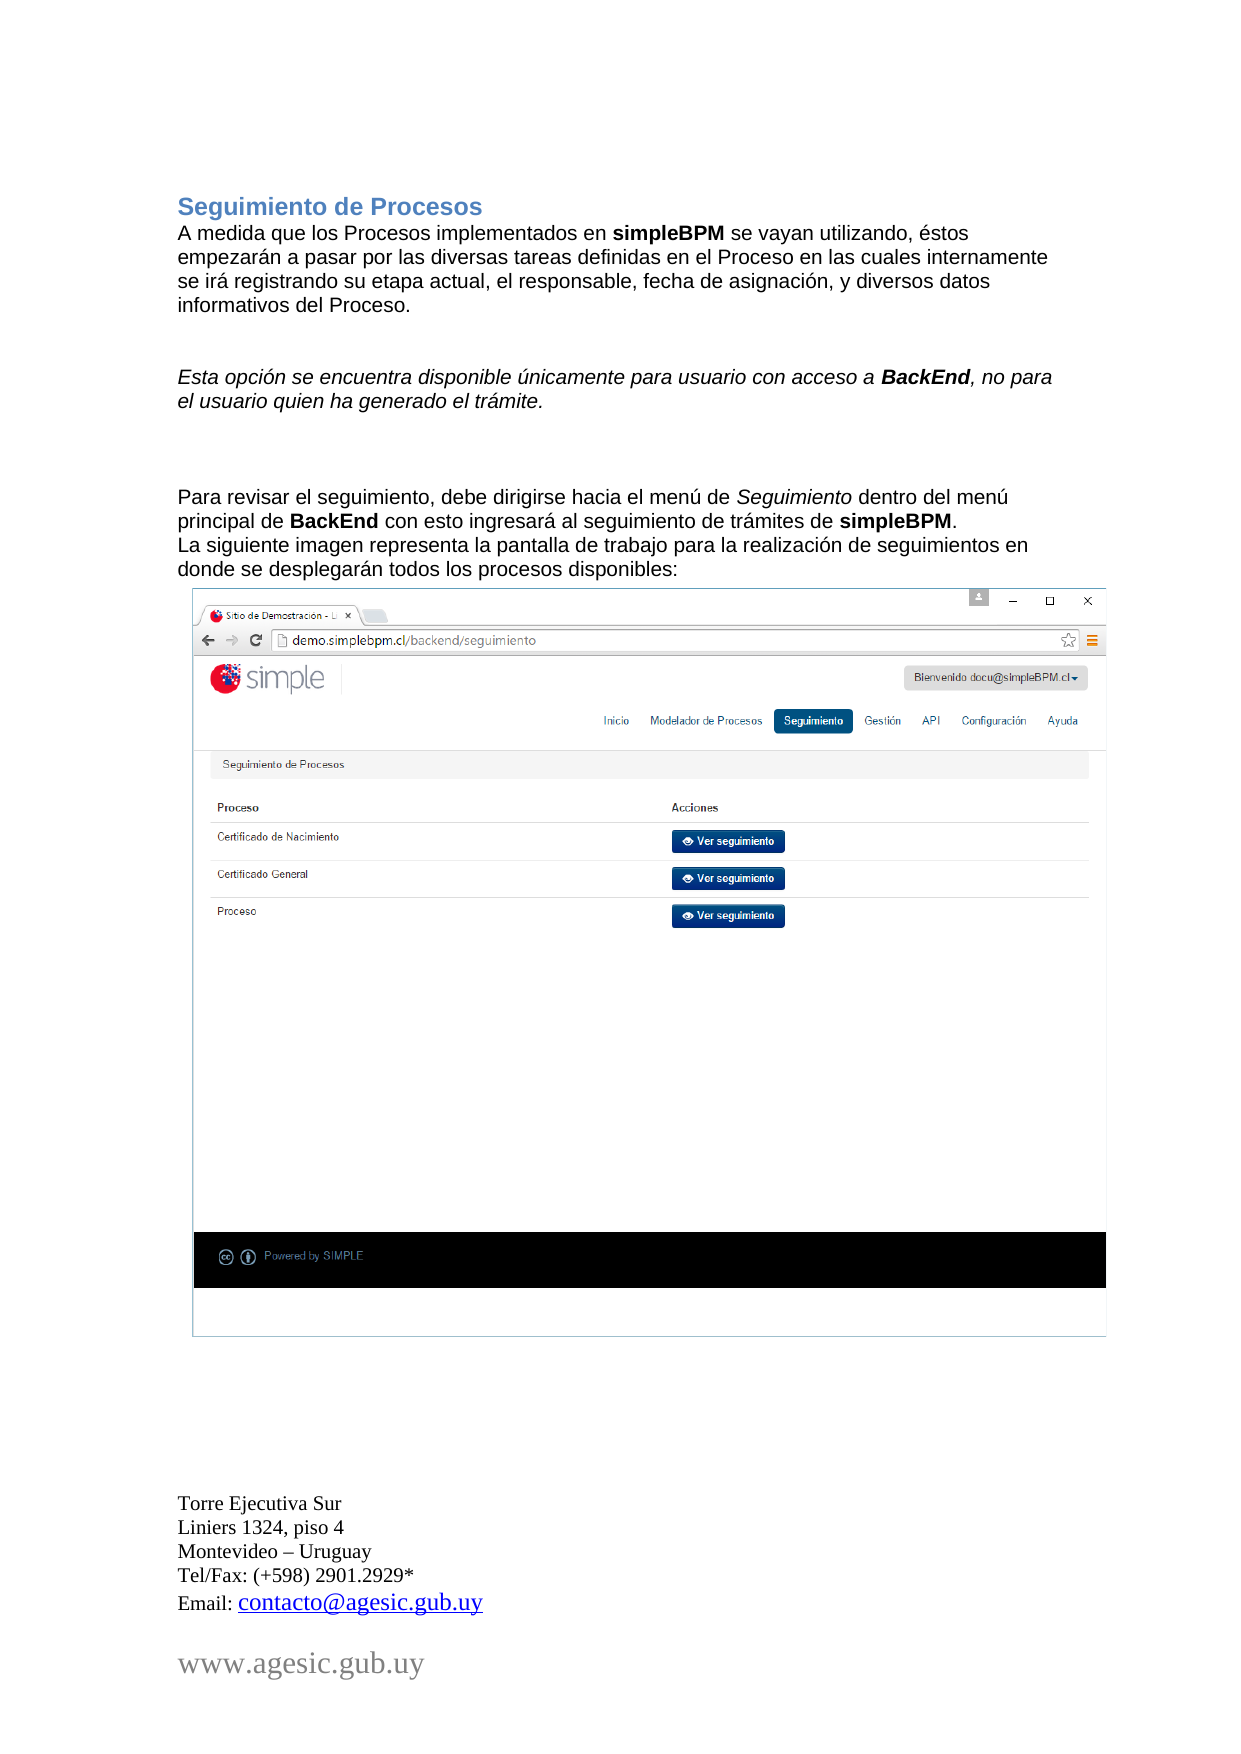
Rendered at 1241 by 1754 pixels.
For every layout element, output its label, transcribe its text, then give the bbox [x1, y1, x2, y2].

text Esta opción se encuentra disponible únicamente para usuario con acceso a BackEnd, no para el usuario quien ha generado el trámite. [177, 365, 1063, 413]
subtitle Seguimiento de Procesos [177, 192, 1063, 221]
text A medida que los Procesos implementados en simpleBPM se vayan utilizando, éstos empezarán a pasar por las diversas tareas definidas en el Proceso en las cuales internamente se irá registrando su etapa actual, el responsable, fecha de asignación, y diversos datos informativos del Proceso. [177, 221, 1063, 317]
text Para revisar el seguimiento, debe dirigirse hacia el menú de Seguimiento dentro del menú principal de BackEnd con esto ingresará al seguimiento de trámites de simpleBPM. [177, 485, 1063, 533]
picture [192, 588, 1107, 1337]
text La siguiente imagen representa la pantalla de trabajo para la realización de seguimientos en donde se desplegarán todos los procesos disponibles: [177, 533, 1063, 581]
